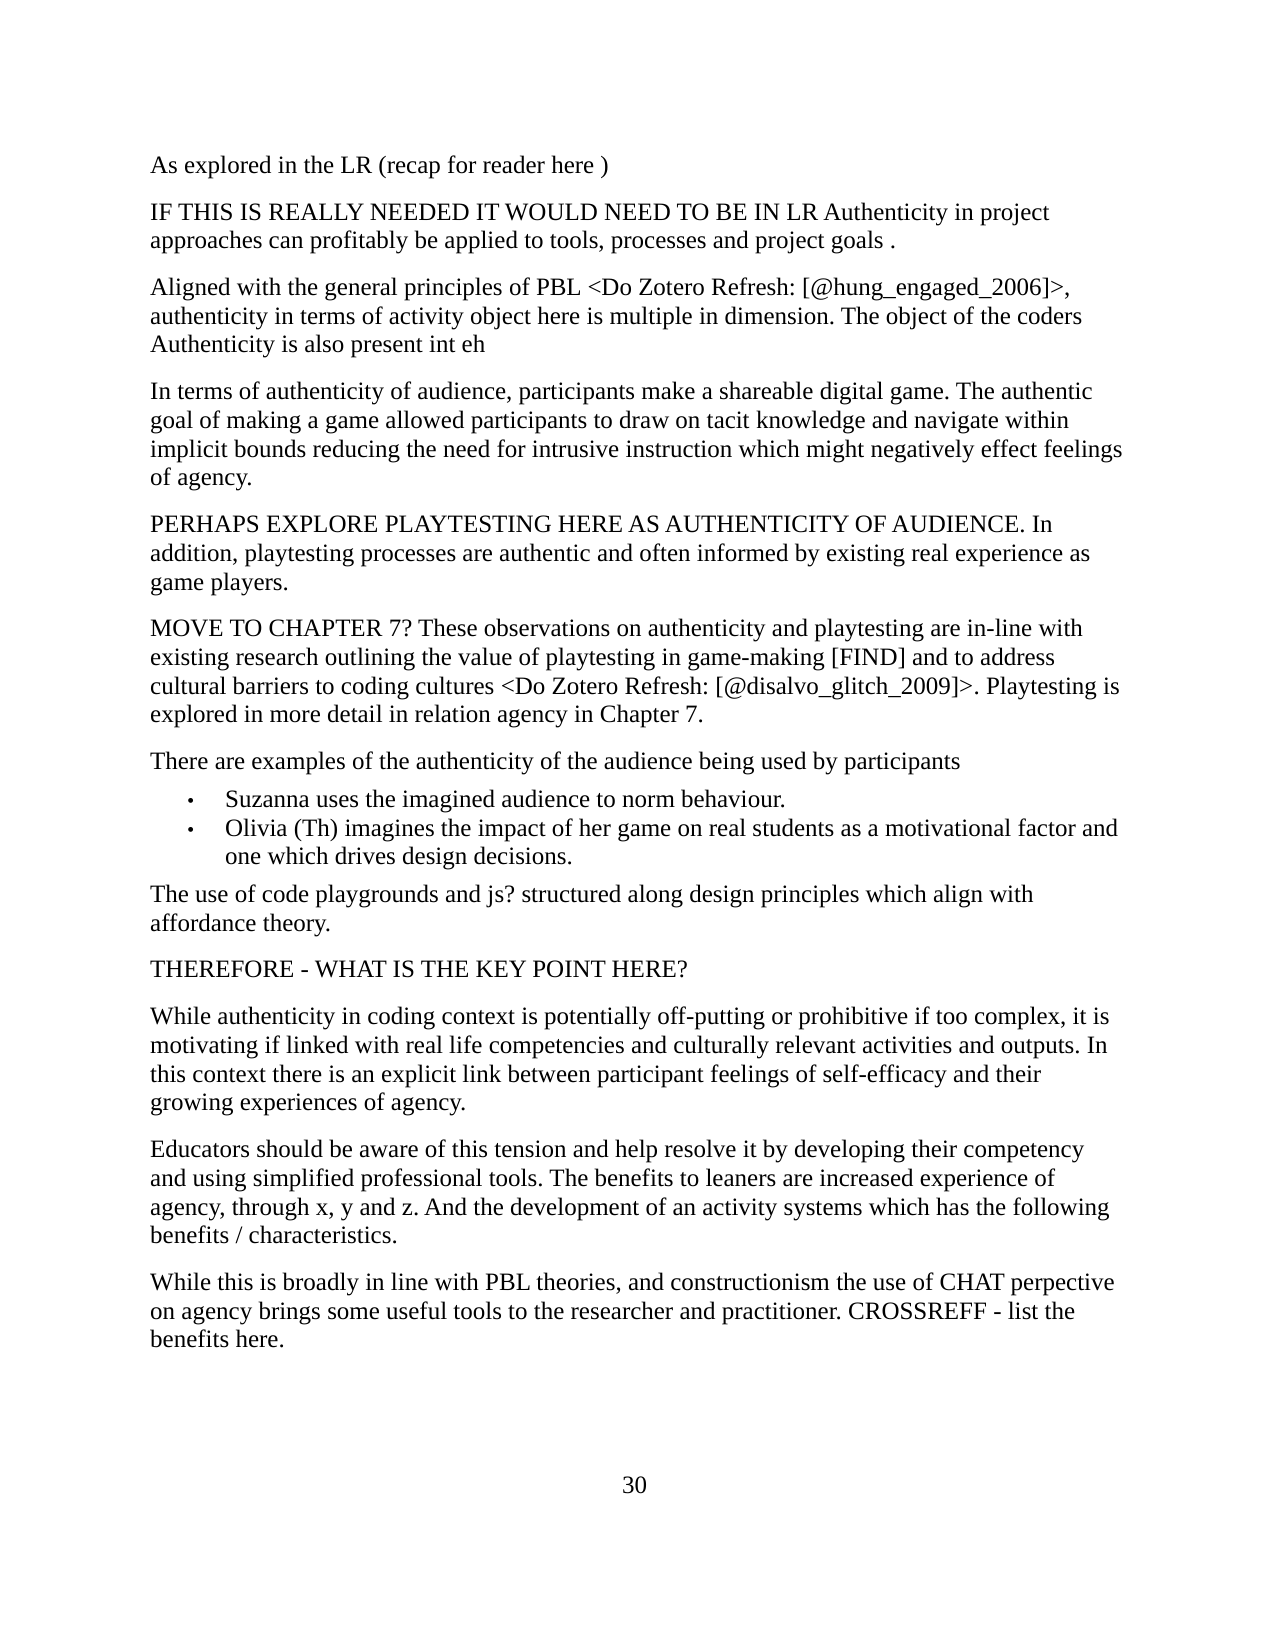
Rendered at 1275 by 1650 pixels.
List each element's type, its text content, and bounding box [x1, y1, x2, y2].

text THEREFORE - WHAT IS THE KEY POINT HERE? [150, 954, 1125, 983]
text IF THIS IS REALLY NEEDED IT WOULD NEED TO BE IN LR Authenticity in project approaches can profitably be applied to tools, processes and project goals . [150, 197, 1125, 254]
text There are examples of the authenticity of the audience being used by participants [150, 746, 1125, 775]
text While this is broadly in line with PBL theories, and constructionism the use of CHAT perpective on agency brings some useful tools to the researcher and practitioner. CROSSREFF - list the benefits here. [150, 1267, 1125, 1353]
list Suzanna uses the imagined audience to norm behaviour. [187, 784, 1125, 813]
text Aligned with the general principles of PBL <Do Zotero Refresh: [@hung_engaged_2006]>, authenticity in terms of activity object here is multiple in dimension. The object of the coders Authenticity is also present int eh [150, 272, 1125, 358]
text MOVE TO CHAPTER 7? These observations on authenticity and playtesting are in-line with existing research outlining the value of playtesting in game-making [FIND] and to address cultural barriers to coding cultures <Do Zotero Refresh: [@disalvo_glitch_2009]>. Playtesting is explored in more detail in relation agency in Chapter 7. [150, 613, 1125, 728]
text As explored in the LR (recap for reader here ) [150, 150, 1125, 179]
list Olivia (Th) imagines the impact of her game on real students as a motivational factor and one which drives design decisions. [187, 813, 1125, 870]
text Educators should be aware of this tension and help resolve it by developing their competency and using simplified professional tools. The benefits to leaners are increased experience of agency, through x, y and z. And the development of an activity systems which has the following benefits / characteristics. [150, 1134, 1125, 1249]
text In terms of authenticity of audience, participants make a shareable digital game. The authentic goal of making a game allowed participants to draw on tacit knowledge and navigate within implicit bounds reducing the need for intrusive instruction which might negatively effect feelings of agency. [150, 376, 1125, 491]
text PERHAPS EXPLORE PLAYTESTING HERE AS AUTHENTICITY OF AUDIENCE. In addition, playtesting processes are authentic and often informed by existing real experience as game players. [150, 509, 1125, 595]
text The use of code playgrounds and js? structured along design principles which align with affordance theory. [150, 879, 1125, 937]
text While authenticity in coding context is potentially off-putting or prohibitive if too complex, it is motivating if linked with real life competencies and culturally relevant activities and outputs. In this context there is an explicit link between participant feelings of self-efficacy and their growing experiences of agency. [150, 1001, 1125, 1116]
